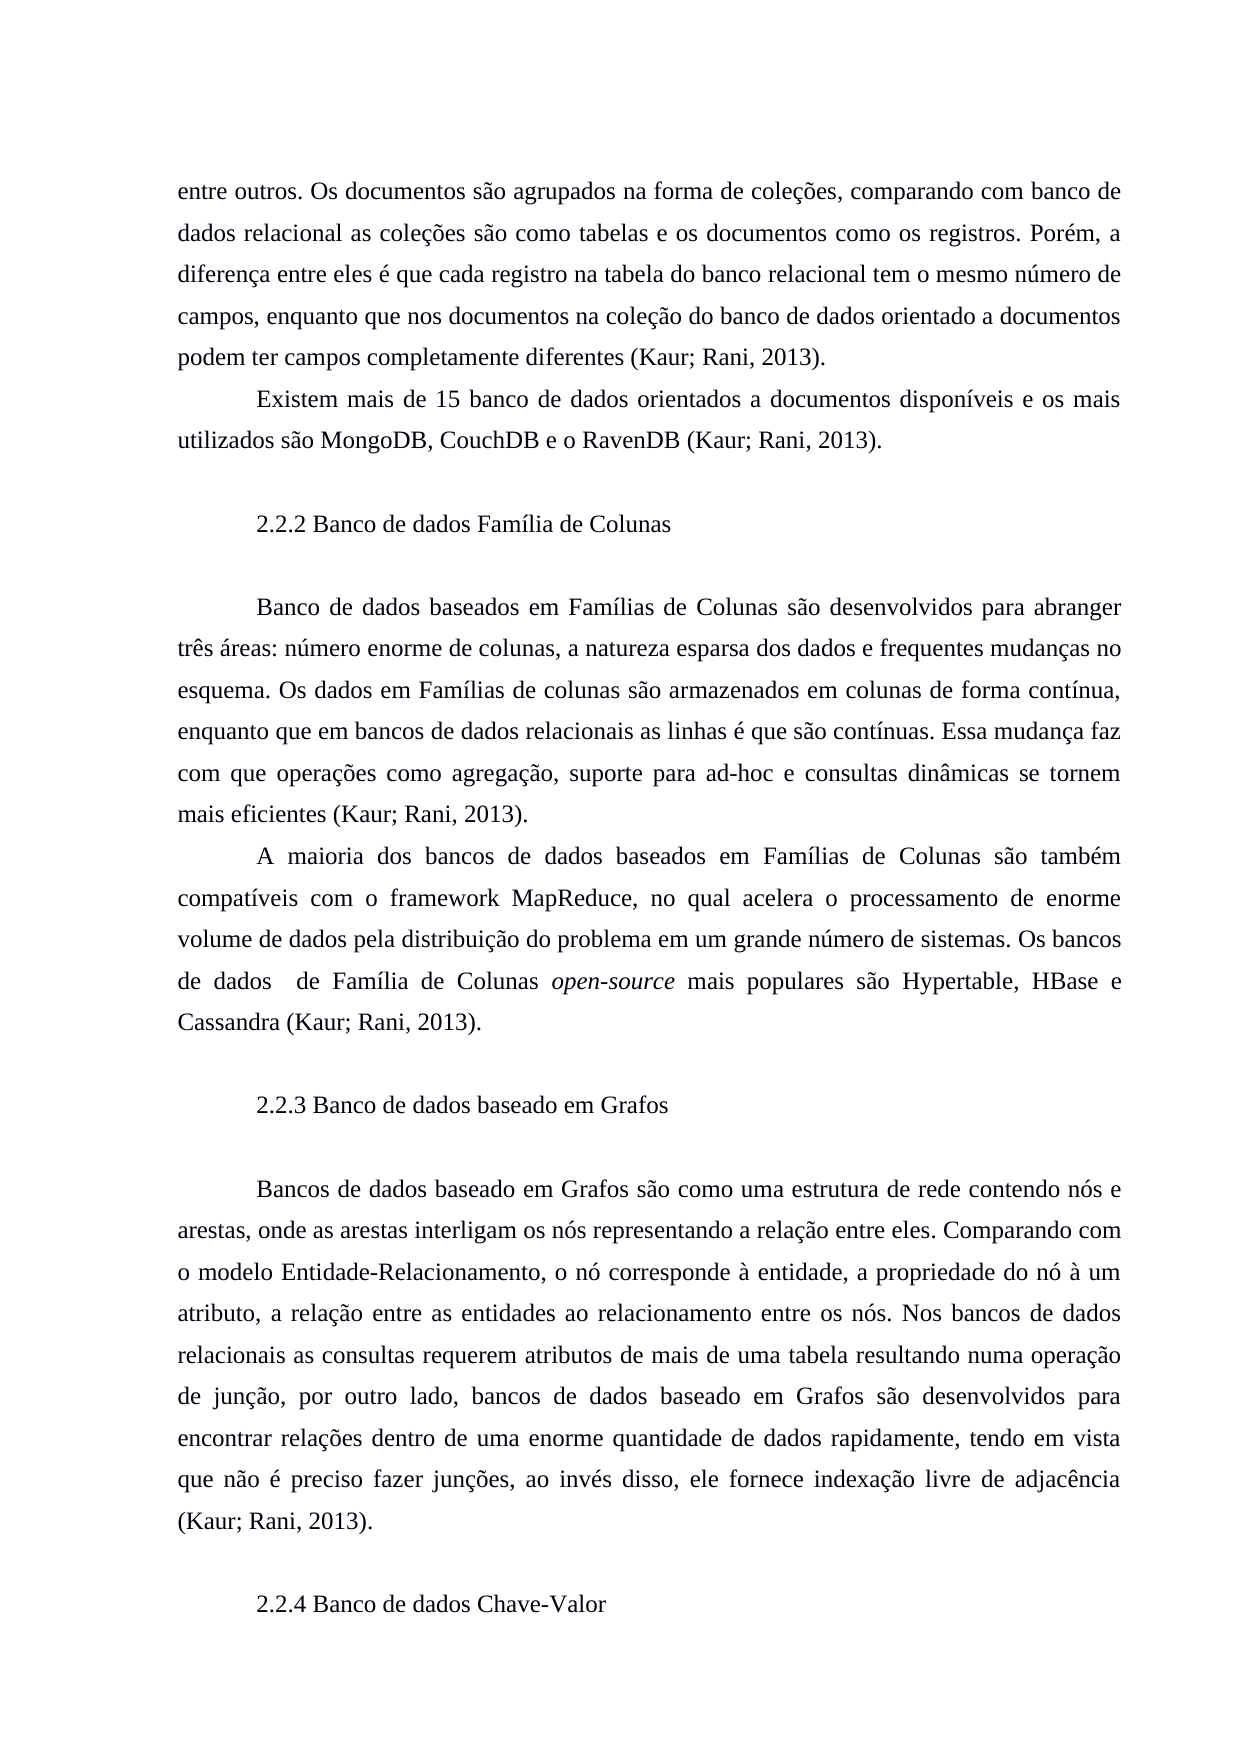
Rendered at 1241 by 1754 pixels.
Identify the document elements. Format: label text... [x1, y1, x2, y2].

text Banco de dados baseados em Famílias de Colunas são desenvolvidos para abranger três áreas: número enorme de colunas, a natureza esparsa dos dados e frequentes mudanças no esquema. Os dados em Famílias de colunas são armazenados em colunas de forma contínua, enquanto que em bancos de dados relacionais as linhas é que são contínuas. Essa mudança faz com que operações como agregação, suporte para ad-hoc e consultas dinâmicas se tornem mais eficientes (Kaur; Rani, 2013). [177, 593, 1122, 828]
text entre outros. Os documentos são agrupados na forma de coleções, comparando com banco de dados relacional as coleções são como tabelas e os documentos como os registros. Porém, a diferença entre eles é que cada registro na tabela do banco relacional tem o mesmo número de campos, enquanto que nos documentos na coleção do banco de dados orientado a documentos podem ter campos completamente diferentes (Kaur; Rani, 2013). [177, 177, 1122, 371]
text A maioria dos bancos de dados baseados em Famílias de Colunas são também compatíveis com o framework MapReduce, no qual acelera o processamento de enorme volume de dados pela distribuição do problema em um grande número de sistemas. Os bancos de dados de Família de Colunas open-source mais populares são Hypertable, HBase e Cassandra (Kaur; Rani, 2013). [177, 842, 1122, 1036]
text Bancos de dados baseado em Grafos são como uma estrutura de rede contendo nós e arestas, onde as arestas interligam os nós representando a relação entre eles. Comparando com o modelo Entidade-Relacionamento, o nó corresponde à entidade, a propriedade do nó à um atributo, a relação entre as entidades ao relacionamento entre os nós. Nos bancos de dados relacionais as consultas requerem atributos de mais de uma tabela resultando numa operação de junção, por outro lado, bancos de dados baseado em Grafos são desenvolvidos para encontrar relações dentro de uma enorme quantidade de dados rapidamente, tendo em vista que não é preciso fazer junções, ao invés disso, ele fornece indexação livre de adjacência (Kaur; Rani, 2013). [177, 1175, 1122, 1535]
text 2.2.2 Banco de dados Família de Colunas [177, 510, 1122, 537]
text 2.2.4 Banco de dados Chave-Valor [177, 1590, 1122, 1618]
text 2.2.3 Banco de dados baseado em Grafos [177, 1092, 1122, 1119]
text Existem mais de 15 banco de dados orientados a documentos disponíveis e os mais utilizados são MongoDB, CouchDB e o RavenDB (Kaur; Rani, 2013). [177, 385, 1122, 454]
